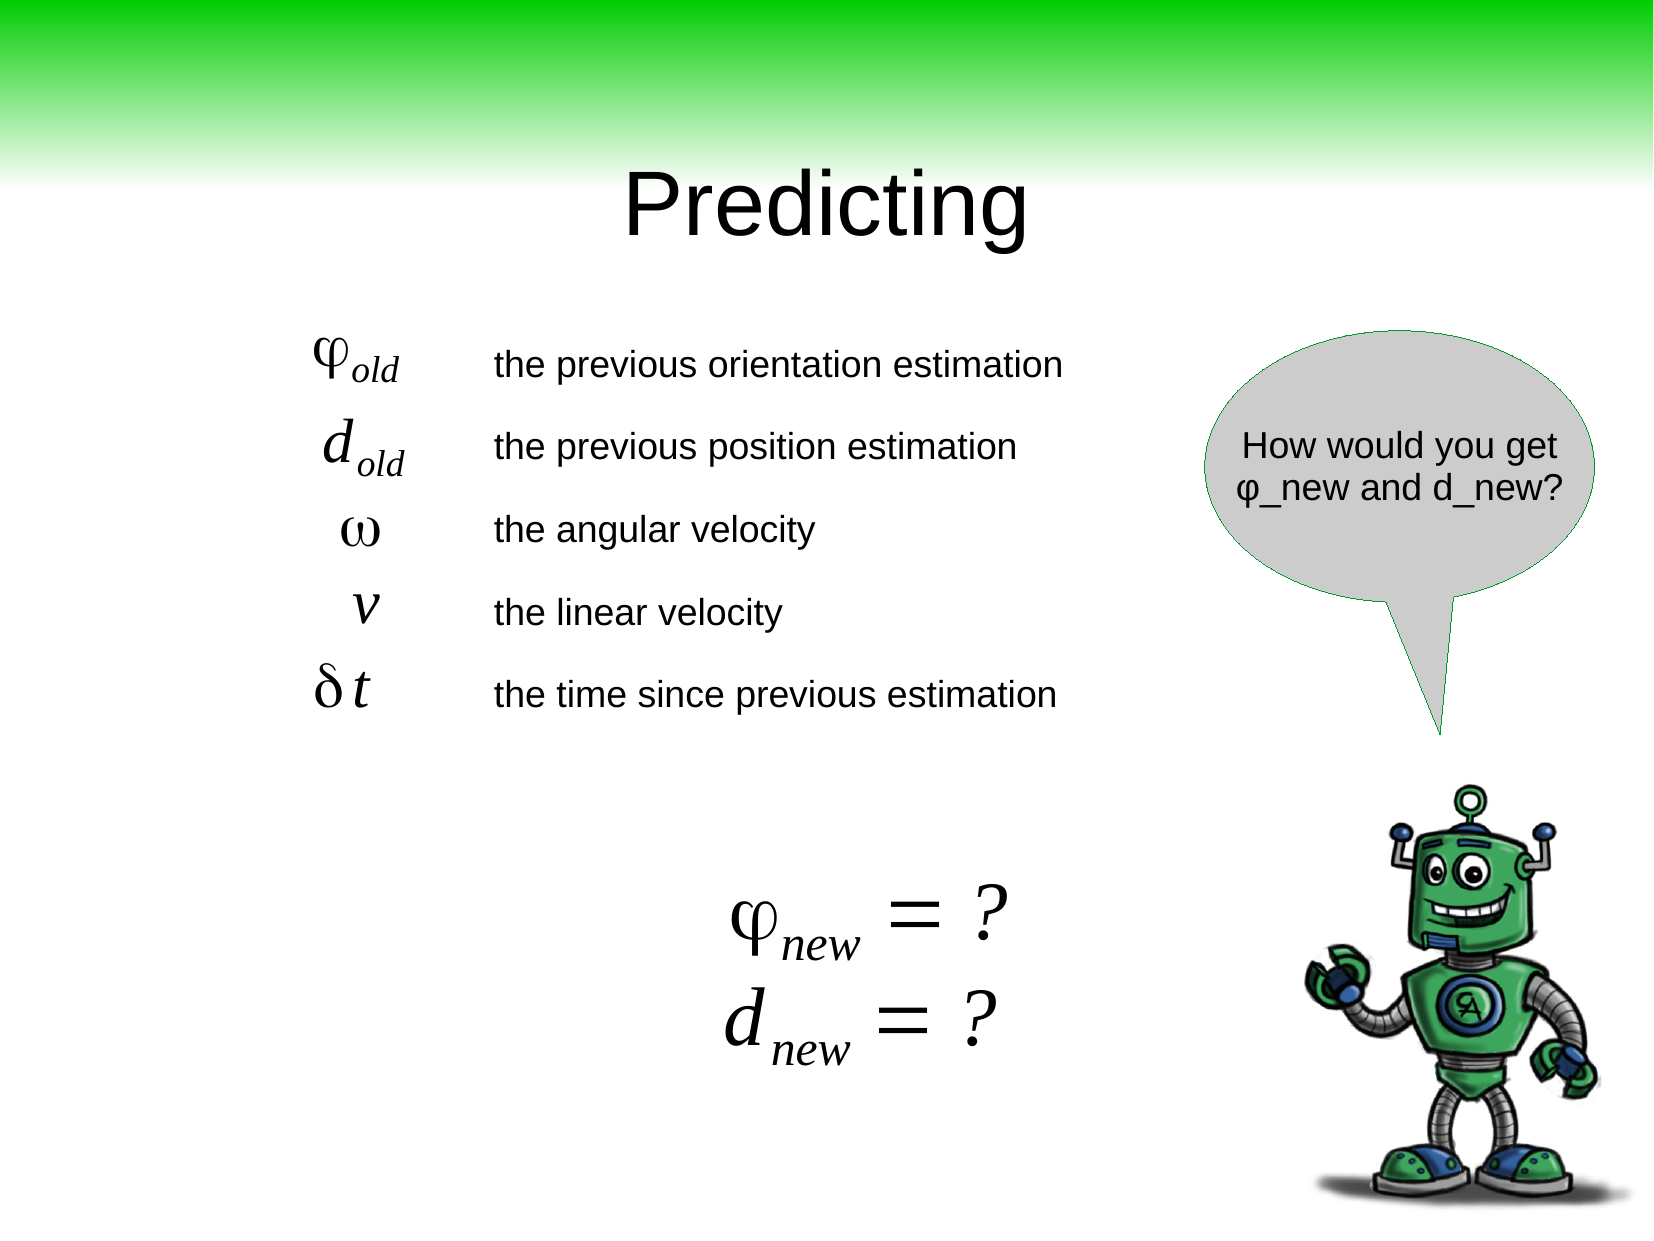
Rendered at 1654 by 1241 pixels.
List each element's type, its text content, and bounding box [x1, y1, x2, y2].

text_box the time since previous estimation [479, 666, 1073, 724]
text_box [0, 0, 1654, 189]
text_box the angular velocity [479, 501, 831, 558]
text_box How would you get φ_new and d_new? [1204, 330, 1595, 735]
title Predicting [82, 100, 1571, 308]
chart [333, 513, 390, 550]
text_box the linear velocity [479, 583, 798, 641]
text_box the previous orientation estimation [478, 335, 1079, 393]
chart [709, 866, 1018, 1076]
chart [307, 651, 381, 721]
chart [344, 566, 390, 637]
chart [314, 405, 414, 485]
picture [1287, 757, 1654, 1226]
chart [295, 335, 408, 390]
text_box the previous position estimation [478, 418, 1033, 476]
